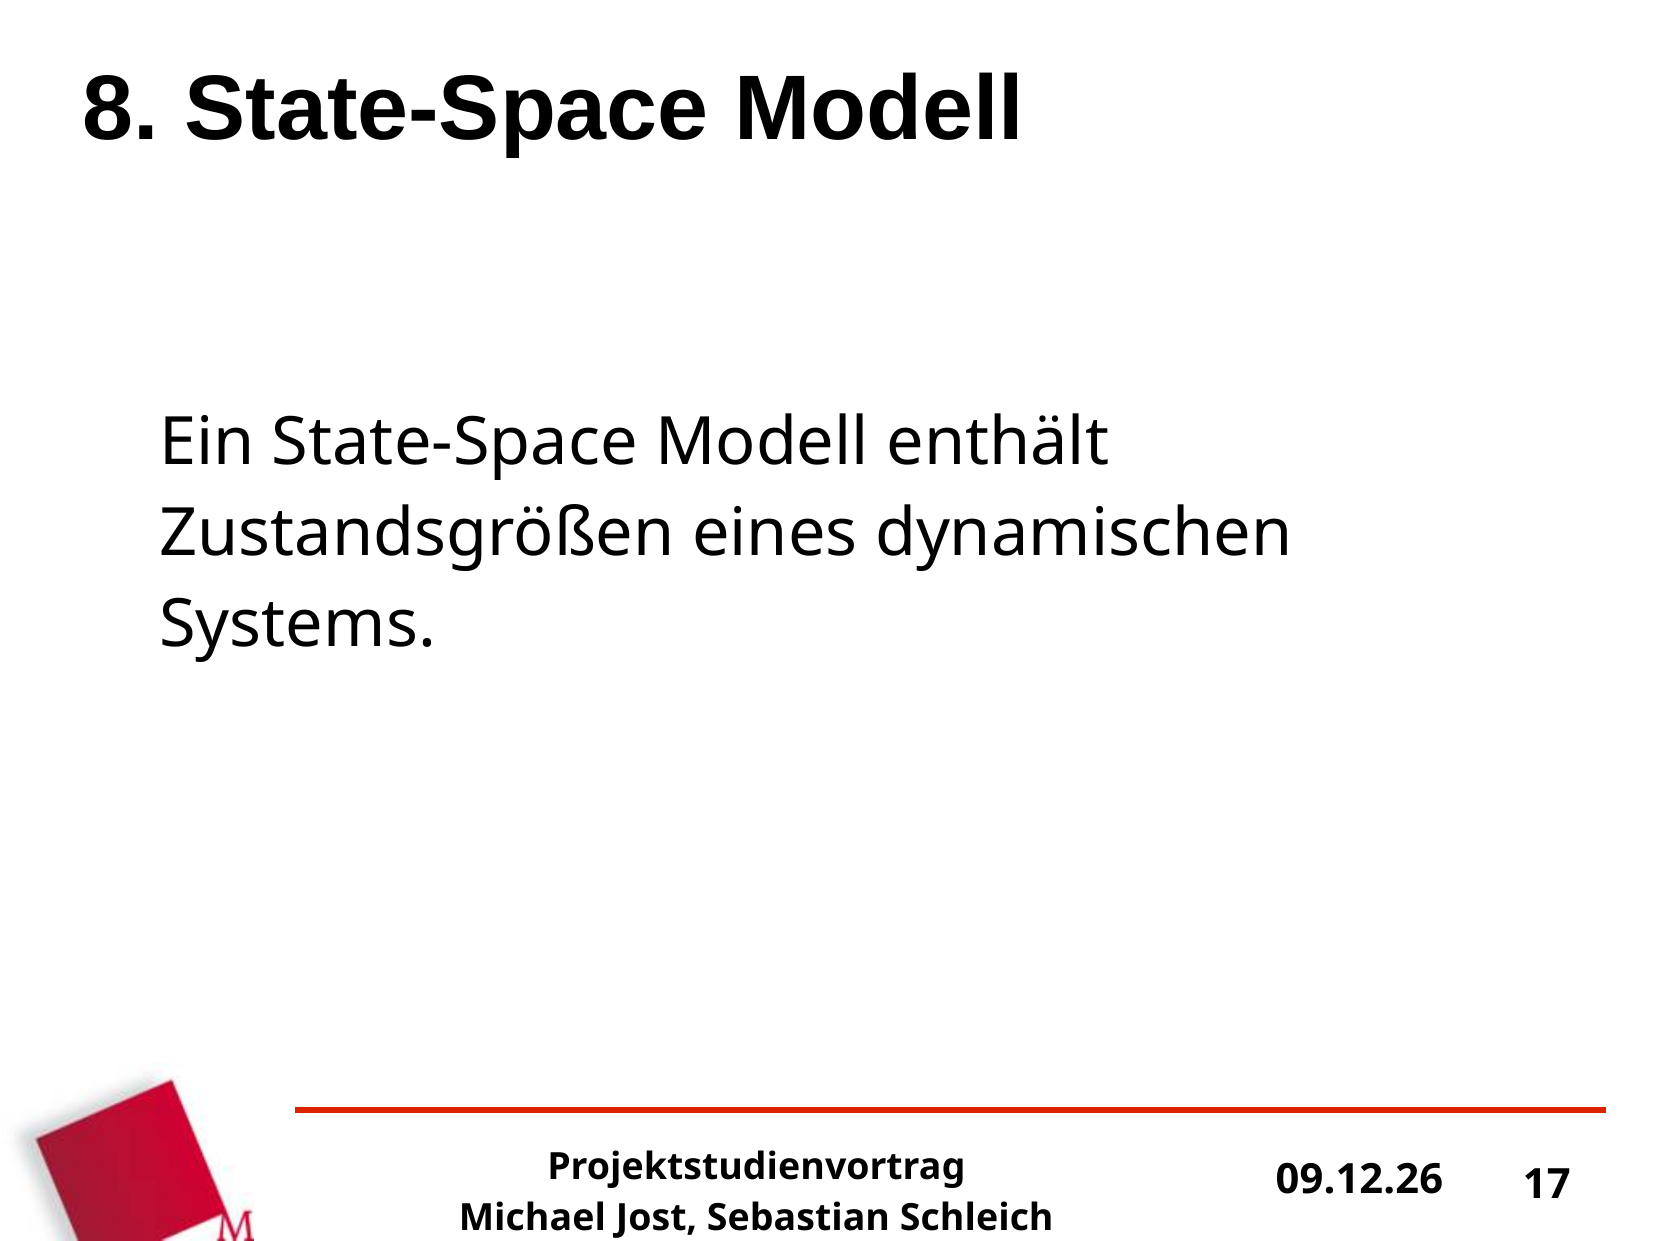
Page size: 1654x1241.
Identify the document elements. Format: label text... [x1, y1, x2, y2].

title 8. State-Space Modell [82, 49, 1571, 166]
picture [2, 1063, 254, 1241]
list Ein State-Space Modell enthält Zustandsgrößen eines dynamischen Systems. [88, 290, 1571, 1010]
